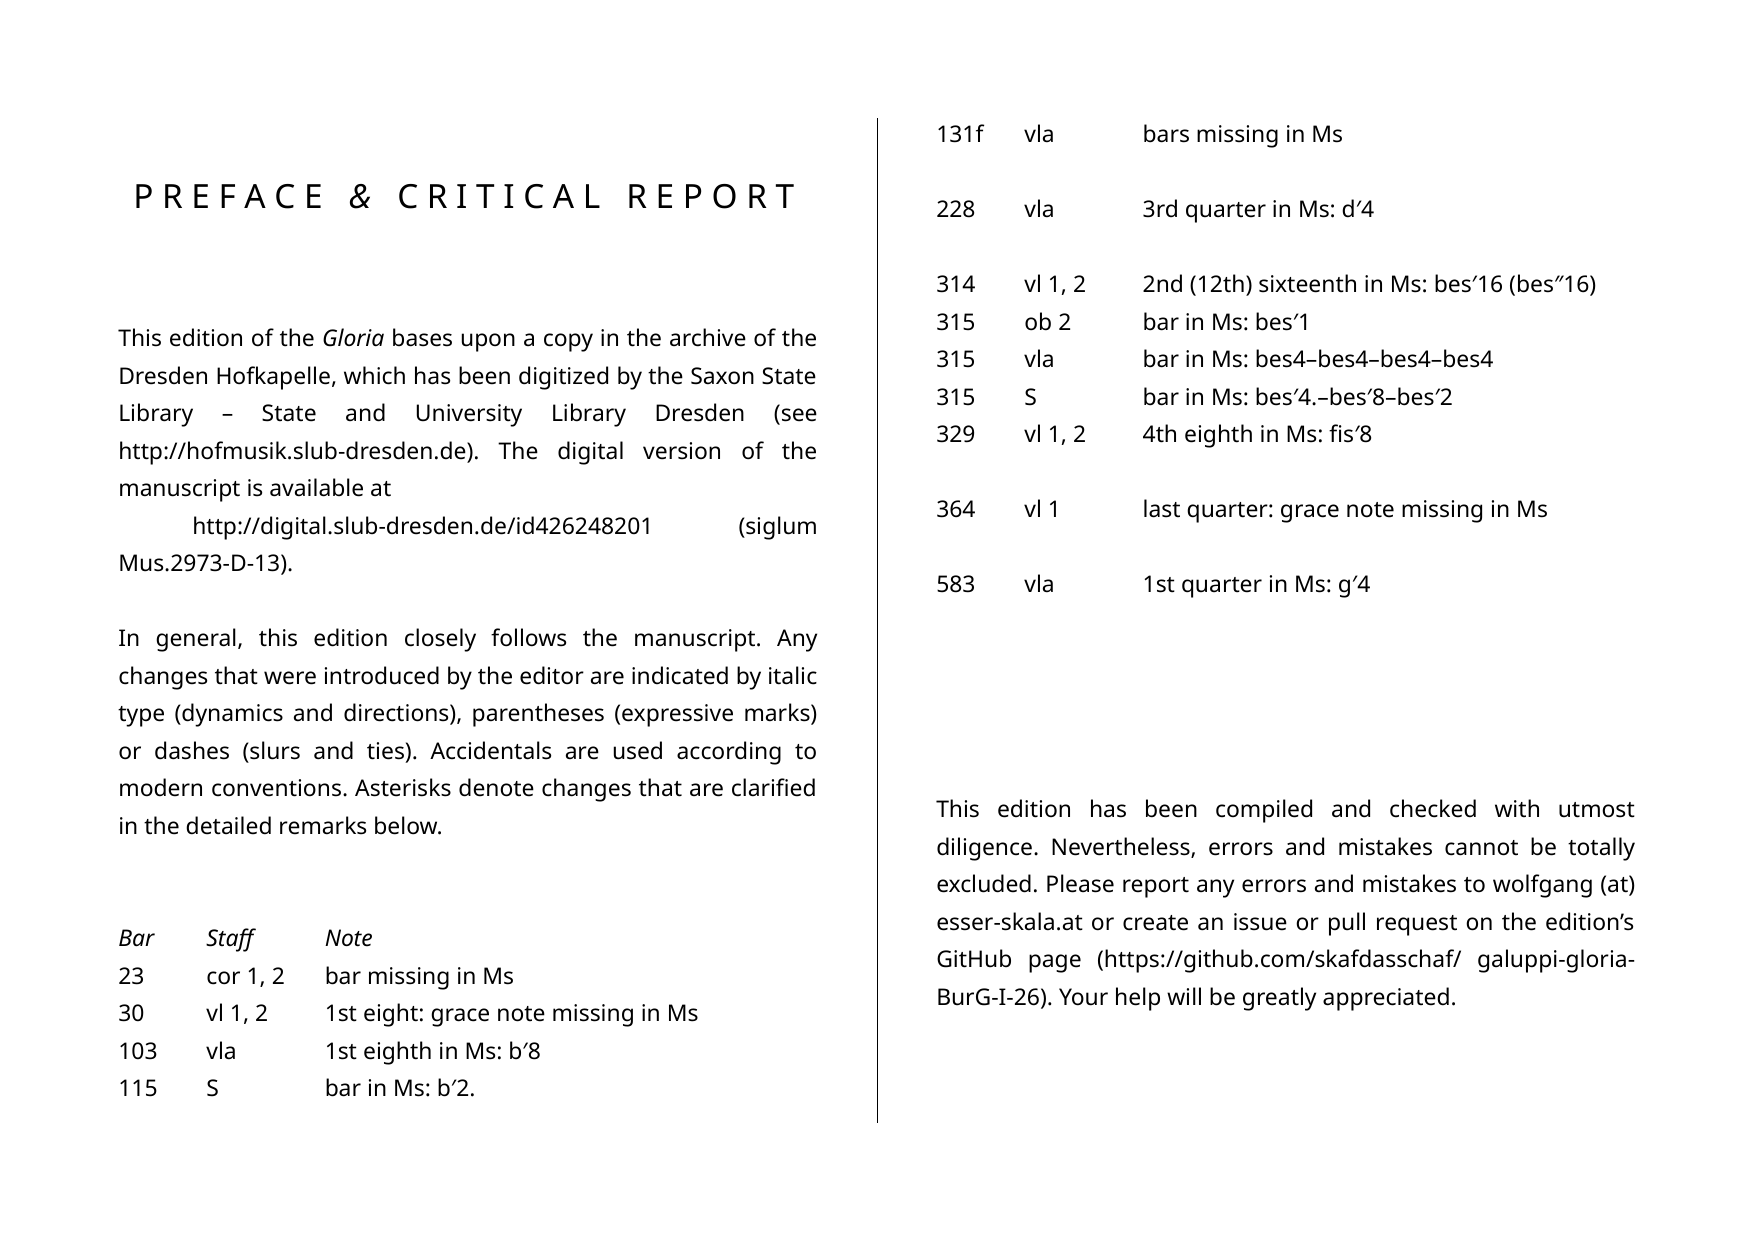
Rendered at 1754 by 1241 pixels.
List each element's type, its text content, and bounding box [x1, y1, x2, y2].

text http://digital.slub-dresden.de/id426248201 (siglum Mus.2973-D-13). [118, 510, 818, 579]
text P R E F A C E & C R I T I C A L R E P O R T [118, 173, 818, 218]
text Bar Staff Note 23 cor 1, 2 bar missing in Ms 30 vl 1, 2 1st eight: grace note missing in Ms 103 vla 1st eighth in Ms: b′8 115 S bar in Ms: b′2. [118, 922, 818, 1104]
text 131f vla bars missing in Ms 228 vla 3rd quarter in Ms: d′4 314 vl 1, 2 2nd (12th) sixteenth in Ms: bes′16 (bes″16) 315 ob 2 bar in Ms: bes′1 315 vla bar in Ms: bes4–bes4–bes4–bes4 315 S bar in Ms: bes′4.–bes′8–bes′2 329 vl 1, 2 4th eighth in Ms: fis′8 364 vl 1 last quarter: grace note missing in Ms 583 vla 1st quarter in Ms: g′4 [936, 118, 1636, 787]
text This edition of the Gloria bases upon a copy in the archive of the Dresden Hofkapelle, which has been digitized by the Saxon State Library – State and University Library Dresden (see http://hofmusik.slub-dresden.de). The digital version of the manuscript is available at [118, 322, 818, 504]
text In general, this edition closely follows the manuscript. Any changes that were introduced by the editor are indicated by italic type (dynamics and directions), parentheses (expressive marks) or dashes (slurs and ties). Accidentals are used according to modern conventions. Asterisks denote changes that are clarified in the detailed remarks below. [118, 622, 818, 841]
text This edition has been compiled and checked with utmost diligence. Nevertheless, errors and mistakes cannot be totally excluded. Please report any errors and mistakes to wolfgang (at) esser-skala.at or create an issue or pull request on the edition’s GitHub page (https://github.com/skafdasschaf/ galuppi-gloria-BurG-I-26). Your help will be greatly appreciated. [936, 793, 1636, 1012]
